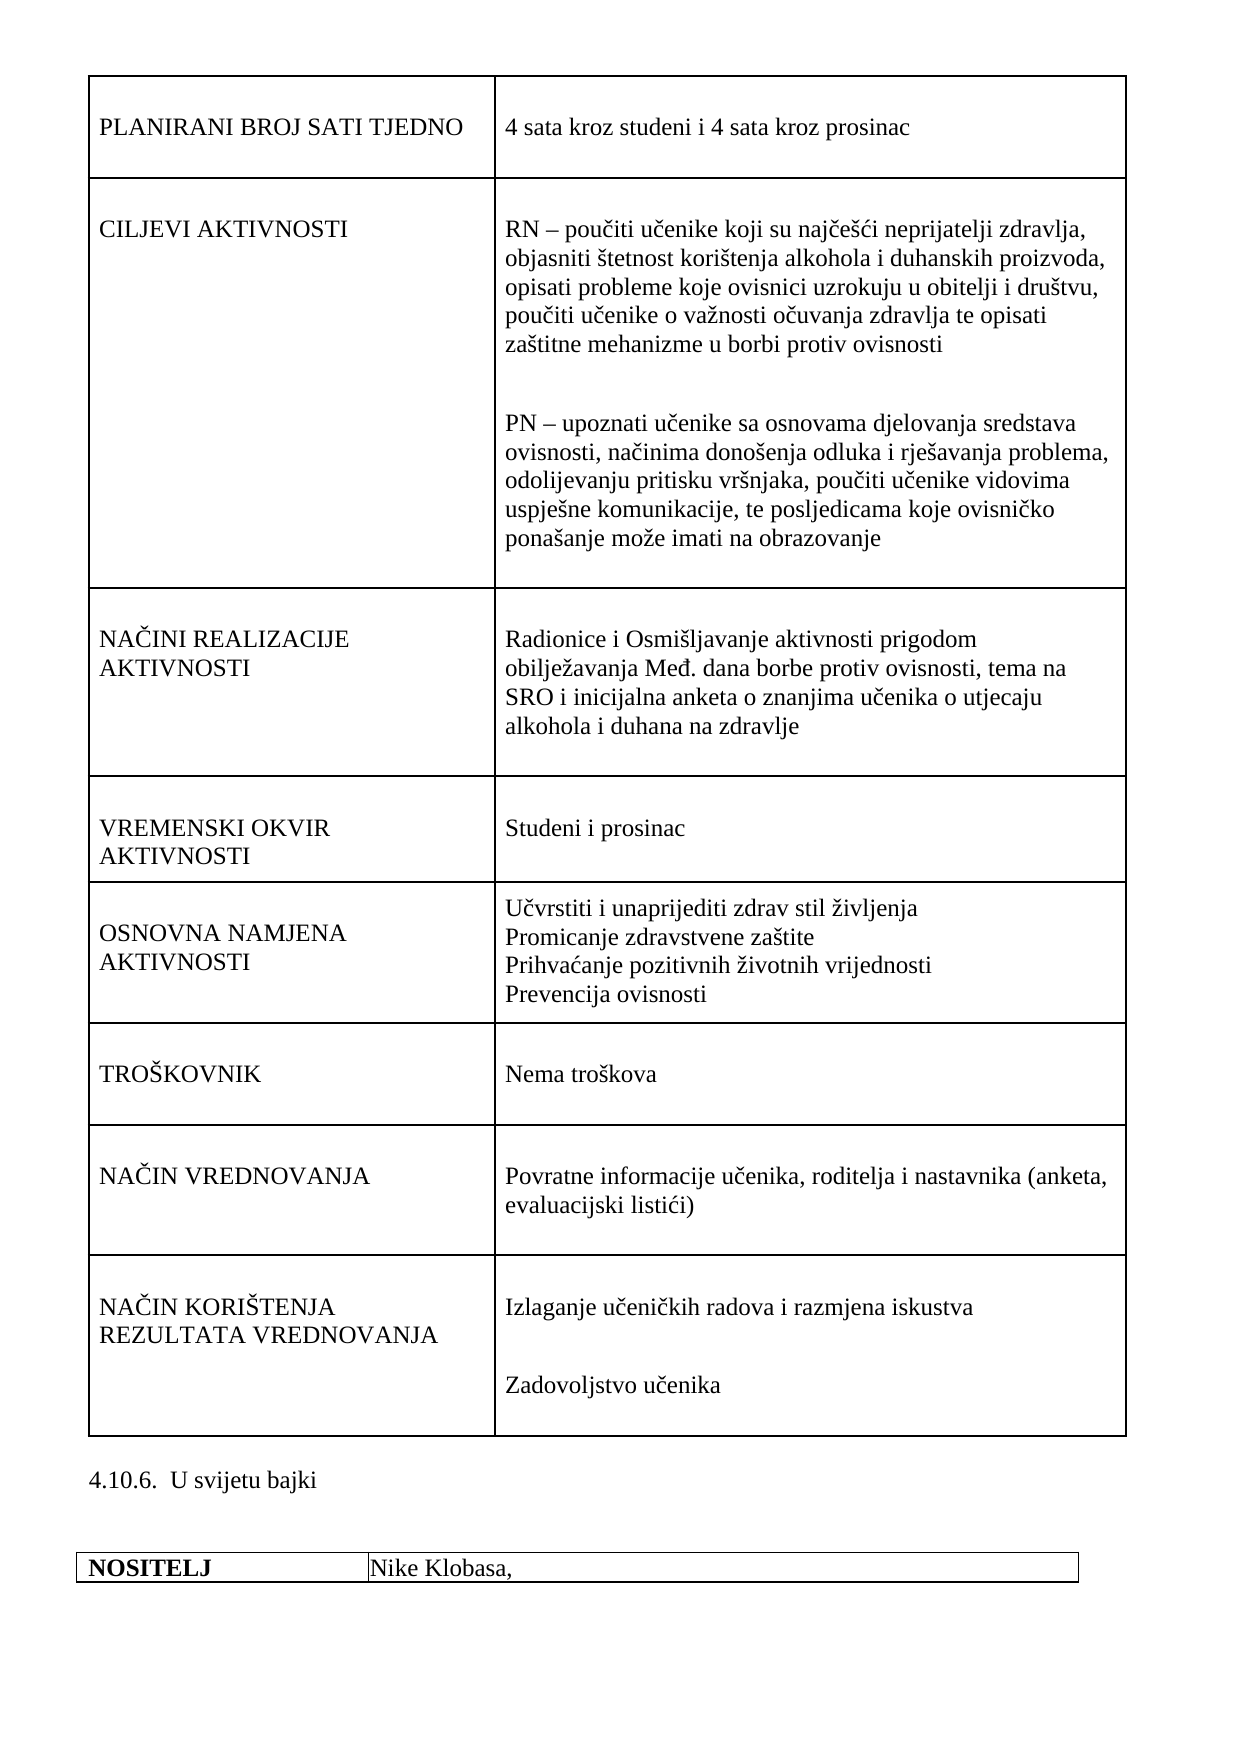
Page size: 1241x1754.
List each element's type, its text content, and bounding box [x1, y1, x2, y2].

table_cell Nema troškova [496, 1024, 1125, 1124]
table_cell TROŠKOVNIK [90, 1024, 494, 1124]
table_cell Učvrstiti i unaprijediti zdrav stil življenja Promicanje zdravstvene zaštite Prihvaćanje pozitivnih životnih vrijednosti Prevencija ovisnosti [496, 883, 1125, 1022]
table_cell Studeni i prosinac [496, 777, 1125, 881]
table_cell Povratne informacije učenika, roditelja i nastavnika (anketa, evaluacijski listići) [496, 1126, 1125, 1254]
table_cell 4 sata kroz studeni i 4 sata kroz prosinac [496, 77, 1125, 177]
table_cell OSNOVNA NAMJENA AKTIVNOSTI [90, 883, 494, 1022]
table_cell NAČIN VREDNOVANJA [90, 1126, 494, 1254]
table_cell RN – poučiti učenike koji su najčešći neprijatelji zdravlja, objasniti štetnost korištenja alkohola i duhanskih proizvoda, opisati probleme koje ovisnici uzrokuju u obitelji i društvu, poučiti učenike o važnosti očuvanja zdravlja te opisati zaštitne mehanizme u borbi protiv ovisnosti PN – upoznati učenike sa osnovama djelovanja sredstava ovisnosti, načinima donošenja odluka i rješavanja problema, odolijevanju pritisku vršnjaka, poučiti učenike vidovima uspješne komunikacije, te posljedicama koje ovisničko ponašanje može imati na obrazovanje [496, 179, 1125, 587]
table_cell PLANIRANI BROJ SATI TJEDNO [90, 77, 494, 177]
table_cell VREMENSKI OKVIR AKTIVNOSTI [90, 777, 494, 881]
table_cell NAČIN KORIŠTENJA REZULTATA VREDNOVANJA [90, 1256, 494, 1434]
table_cell Izlaganje učeničkih radova i razmjena iskustva Zadovoljstvo učenika [496, 1256, 1125, 1434]
table_header NOSITELJ [77, 1553, 368, 1581]
table_header Nike Klobasa, [369, 1553, 1078, 1581]
table_cell Radionice i Osmišljavanje aktivnosti prigodom obilježavanja Međ. dana borbe protiv ovisnosti, tema na SRO i inicijalna anketa o znanjima učenika o utjecaju alkohola i duhana na zdravlje [496, 589, 1125, 775]
table_cell NAČINI REALIZACIJE AKTIVNOSTI [90, 589, 494, 775]
table_cell CILJEVI AKTIVNOSTI [90, 179, 494, 587]
text 4.10.6. U svijetu bajki [88, 1465, 1090, 1494]
